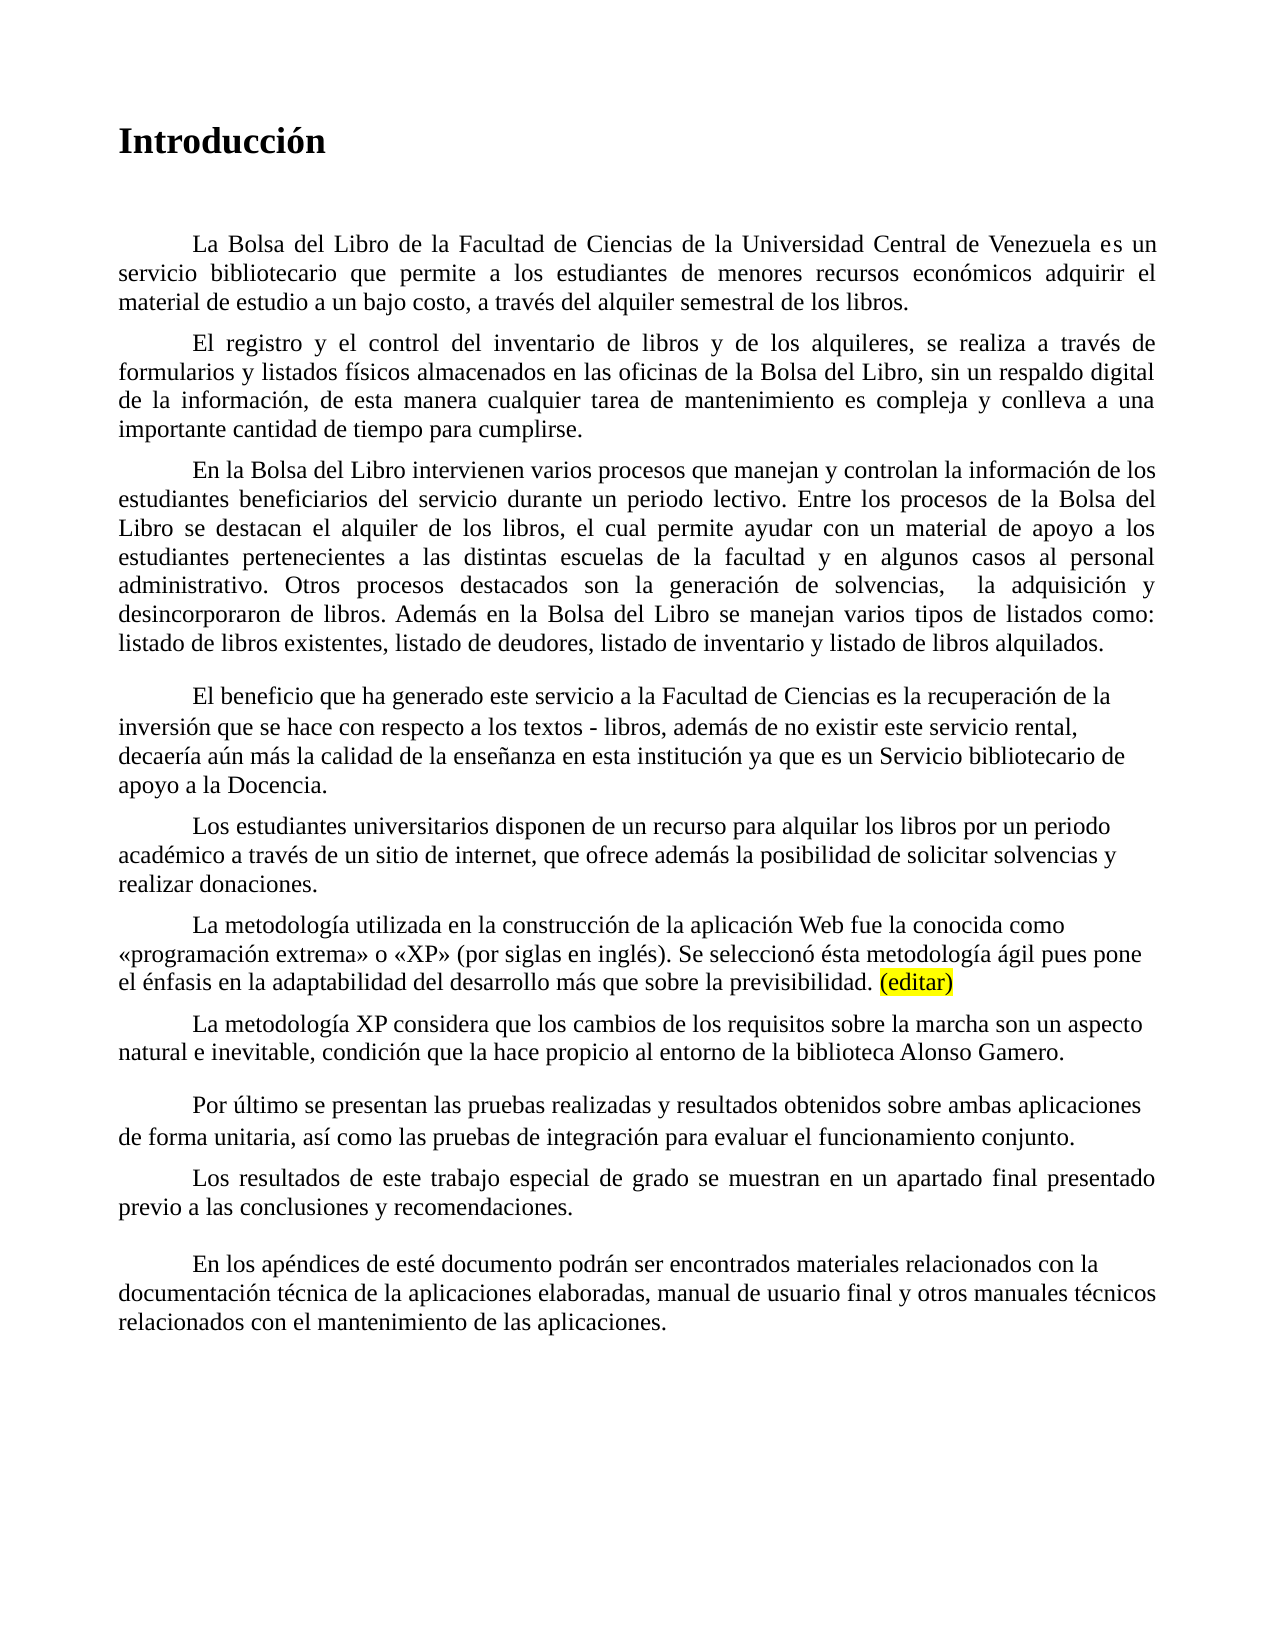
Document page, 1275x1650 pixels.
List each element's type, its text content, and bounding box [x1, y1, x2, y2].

text Introducción [118, 118, 1157, 161]
text En la Bolsa del Libro intervienen varios procesos que manejan y controlan la información de los estudiantes beneficiarios del servicio durante un periodo lectivo. Entre los procesos de la Bolsa del Libro se destacan el alquiler de los libros, el cual permite ayudar con un material de apoyo a los estudiantes pertenecientes a las distintas escuelas de la facultad y en algunos casos al personal administrativo. Otros procesos destacados son la generación de solvencias, la adquisición y desincorporaron de libros. Además en la Bolsa del Libro se manejan varios tipos de listados como: listado de libros existentes, listado de deudores, listado de inventario y listado de libros alquilados. [118, 456, 1157, 657]
text Los resultados de este trabajo especial de grado se muestran en un apartado final presentado previo a las conclusiones y recomendaciones. [118, 1163, 1157, 1221]
text La metodología XP considera que los cambios de los requisitos sobre la marcha son un aspecto natural e inevitable, condición que la hace propicio al entorno de la biblioteca Alonso Gamero. [118, 1009, 1157, 1066]
text Por último se presentan las pruebas realizadas y resultados obtenidos sobre ambas aplicaciones de forma unitaria, así como las pruebas de integración para evaluar el funcionamiento conjunto. [118, 1079, 1157, 1151]
text El registro y el control del inventario de libros y de los alquileres, se realiza a través de formularios y listados físicos almacenados en las oficinas de la Bolsa del Libro, sin un respaldo digital de la información, de esta manera cualquier tarea de mantenimiento es compleja y conlleva a una importante cantidad de tiempo para cumplirse. [118, 328, 1157, 443]
text Los estudiantes universitarios disponen de un recurso para alquilar los libros por un periodo académico a través de un sitio de internet, que ofrece además la posibilidad de solicitar solvencias y realizar donaciones. [118, 811, 1157, 897]
text La Bolsa del Libro de la Facultad de Ciencias de la Universidad Central de Venezuela es un servicio bibliotecario que permite a los estudiantes de menores recursos económicos adquirir el material de estudio a un bajo costo, a través del alquiler semestral de los libros. [118, 229, 1157, 316]
text El beneficio que ha generado este servicio a la Facultad de Ciencias es la recuperación de la inversión que se hace con respecto a los textos - libros, además de no existir este servicio rental, decaería aún más la calidad de la enseñanza en esta institución ya que es un Servicio bibliotecario de apoyo a la Docencia. [118, 669, 1157, 799]
text La metodología utilizada en la construcción de la aplicación Web fue la conocida como «programación extrema» o «XP» (por siglas en inglés). Se seleccionó ésta metodología ágil pues pone el énfasis en la adaptabilidad del desarrollo más que sobre la previsibilidad. (editar) [118, 910, 1157, 996]
text En los apéndices de esté documento podrán ser encontrados materiales relacionados con la documentación técnica de la aplicaciones elaboradas, manual de usuario final y otros manuales técnicos relacionados con el mantenimiento de las aplicaciones. [118, 1249, 1157, 1336]
